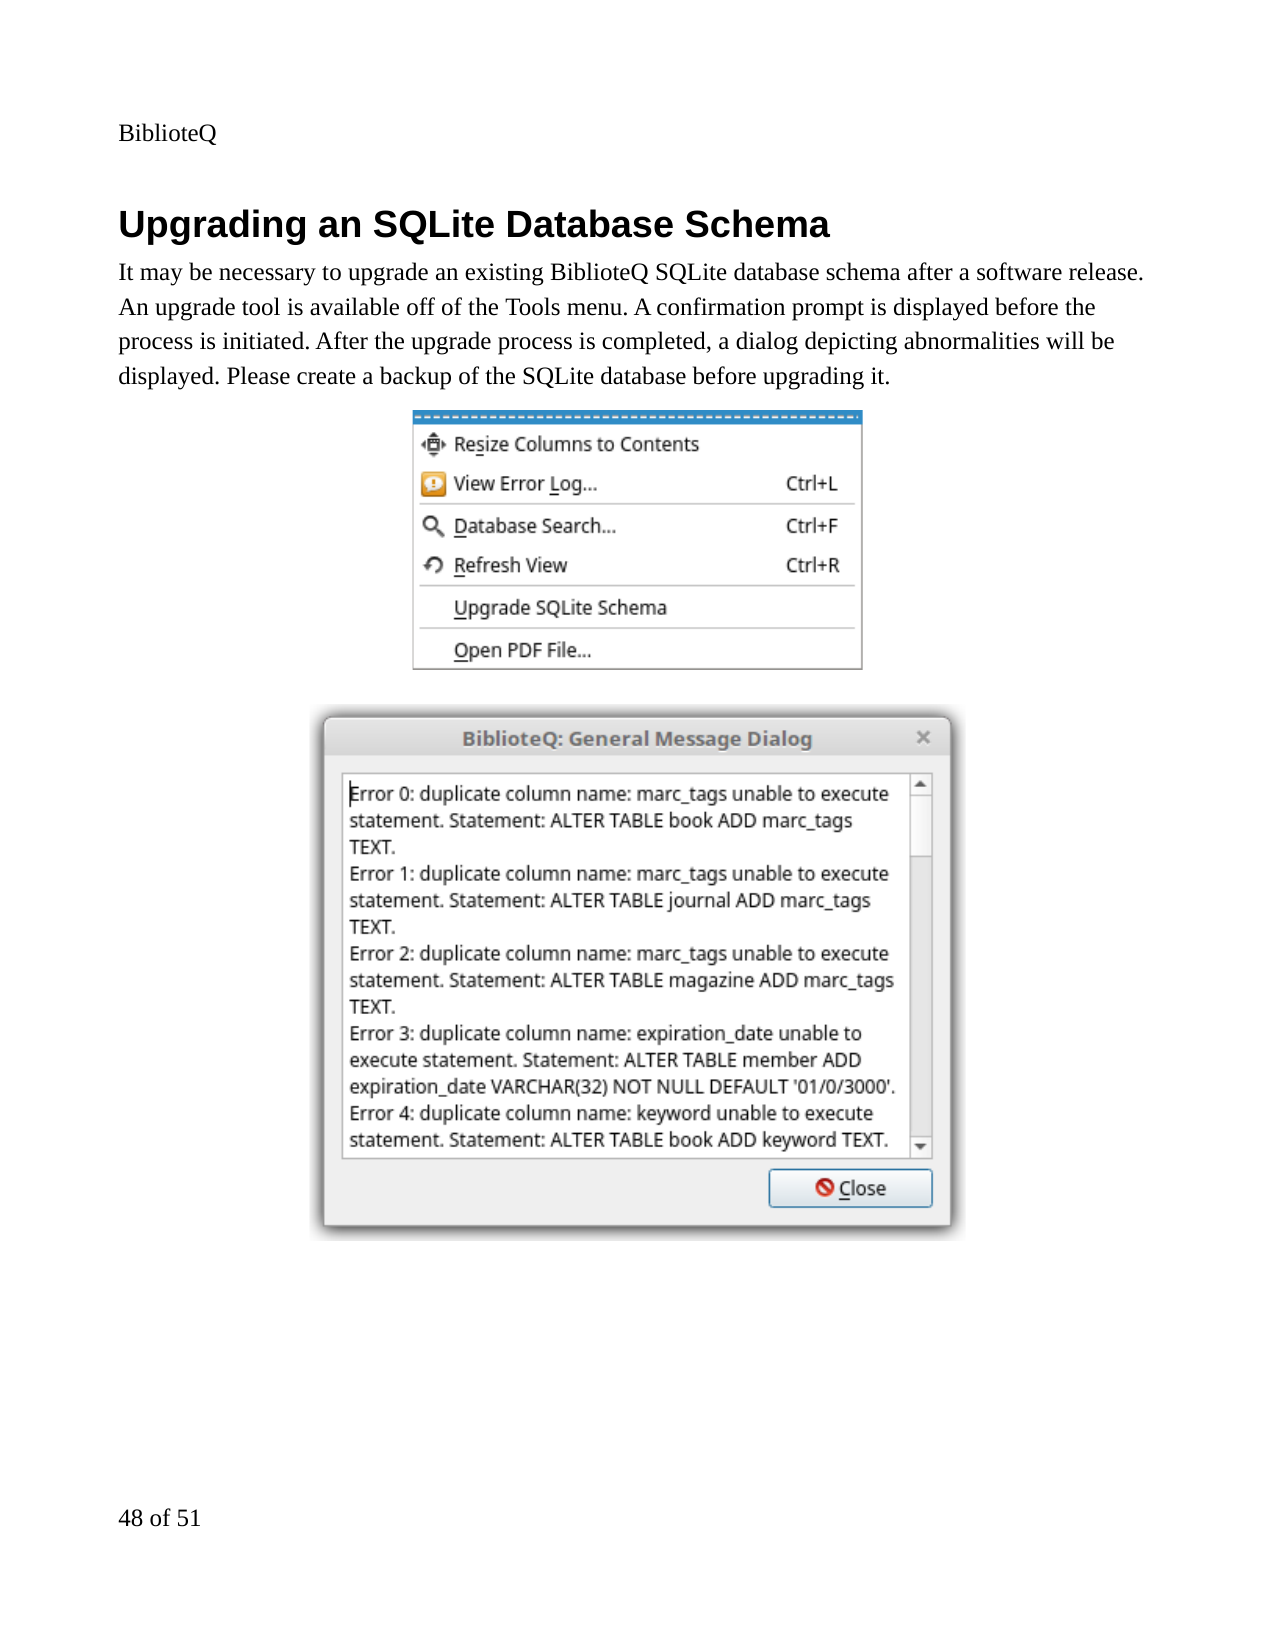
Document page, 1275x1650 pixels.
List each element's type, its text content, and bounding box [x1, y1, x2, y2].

picture [412, 410, 863, 670]
text It may be necessary to upgrade an existing BiblioteQ SQLite database schema after a software release. An upgrade tool is available off of the Tools menu. A confirmation prompt is displayed before the process is initiated. After the upgrade process is completed, a dialog depicting abnormalities will be displayed. Please create a backup of the SQLite database before upgrading it. [118, 257, 1157, 390]
subtitle Upgrading an SQLite Database Schema [118, 201, 1157, 245]
picture [309, 704, 966, 1241]
